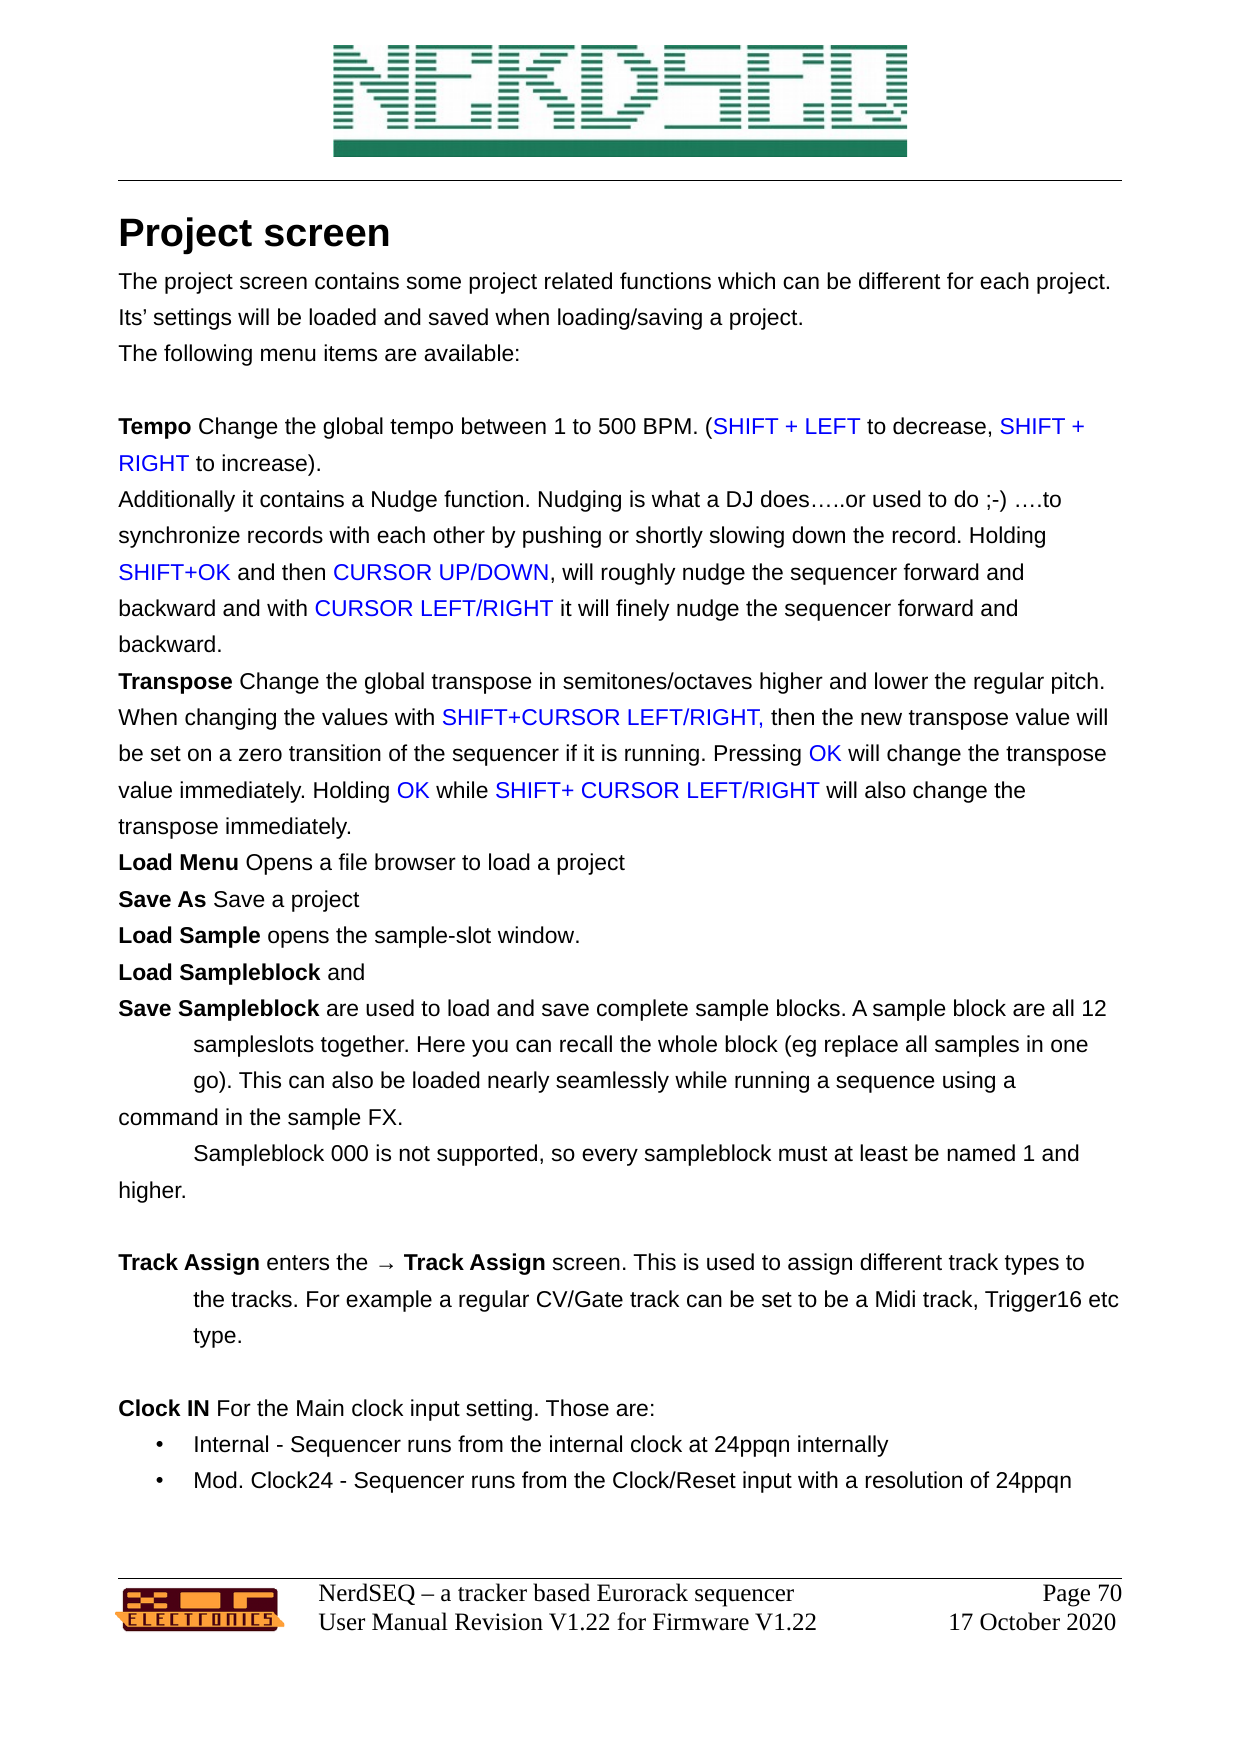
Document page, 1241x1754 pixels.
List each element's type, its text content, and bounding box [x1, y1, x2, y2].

text The following menu items are available: [118, 340, 1122, 367]
text Sampleblock 000 is not supported, so every sampleblock must at least be named 1 and higher. [118, 1140, 1122, 1203]
text Load Sampleblock and [118, 958, 1122, 985]
text Clock IN For the Main clock input setting. Those are: [118, 1395, 1122, 1421]
text Tempo Change the global tempo between 1 to 500 BPM. (SHIFT + LEFT to decrease, SHIFT + RIGHT to increase). [118, 413, 1122, 476]
picture [333, 45, 908, 157]
text Additionally it contains a Nudge function. Nudging is what a DJ does…..or used to do ;-) ….to synchronize records with each other by pushing or shortly slowing down the record. Holding SHIFT+OK and then CURSOR UP/DOWN, will roughly nudge the sequencer forward and backward and with CURSOR LEFT/RIGHT it will finely nudge the sequencer forward and backward. [118, 486, 1122, 658]
list Mod. Clock24 - Sequencer runs from the Clock/Reset input with a resolution of 24ppqn [156, 1467, 1122, 1494]
text The project screen contains some project related functions which can be different for each project. Its’ settings will be loaded and saved when loading/saving a project. [118, 268, 1122, 330]
list Internal - Sequencer runs from the internal clock at 24ppqn internally [156, 1431, 1122, 1457]
text Save As Save a project [118, 886, 1122, 912]
text Load Menu Opens a file browser to load a project [118, 849, 1122, 876]
subtitle Project screen [118, 209, 1122, 255]
picture [115, 1584, 285, 1634]
text Transpose Change the global transpose in semitones/octaves higher and lower the regular pitch. When changing the values with SHIFT+CURSOR LEFT/RIGHT, then the new transpose value will be set on a zero transition of the sequencer if it is running. Pressing OK will change the transpose value immediately. Holding OK while SHIFT+ CURSOR LEFT/RIGHT will also change the transpose immediately. [118, 668, 1122, 839]
text Save Sampleblock are used to load and save complete sample blocks. A sample block are all 12 sampleslots together. Here you can recall the whole block (eg replace all samples in one go). This can also be loaded nearly seamlessly while running a sequence using a command in the sample FX. [118, 995, 1122, 1130]
text Track Assign enters the → Track Assign screen. This is used to assign different track types to the tracks. For example a regular CV/Gate track can be set to be a Midi track, Trigger16 etc type. [118, 1249, 1122, 1348]
text Load Sample opens the sample-slot window. [118, 922, 1122, 948]
